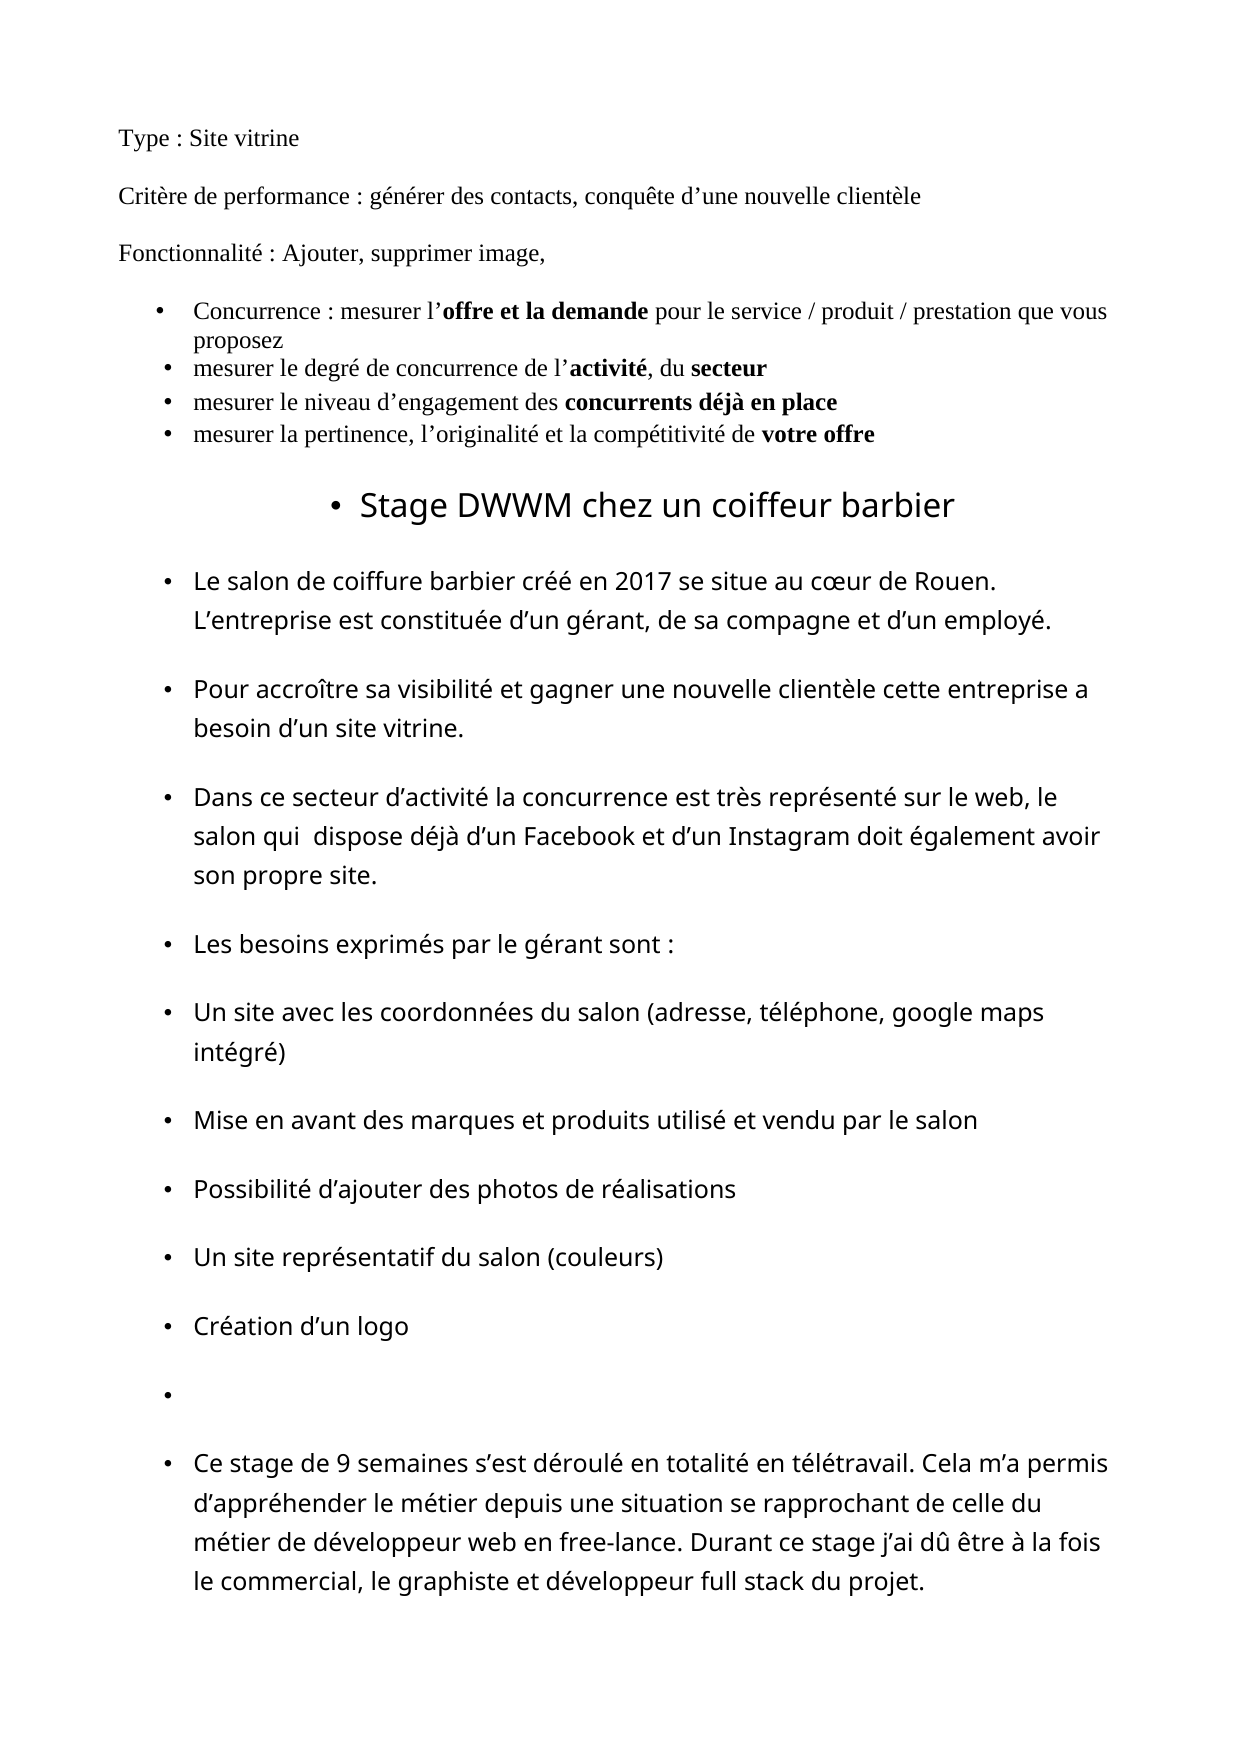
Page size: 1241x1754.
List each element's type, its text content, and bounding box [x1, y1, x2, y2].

list Stage DWWM chez un coiffeur barbier [164, 482, 1122, 527]
list Ce stage de 9 semaines s’est déroulé en totalité en télétravail. Cela m’a permis d’appréhender le métier depuis une situation se rapprochant de celle du métier de développeur web en free-lance. Durant ce stage j’ai dû être à la fois le commercial, le graphiste et développeur full stack du projet. [164, 1446, 1122, 1598]
text Critère de performance : générer des contacts, conquête d’une nouvelle clientèle [118, 181, 1122, 210]
list Mise en avant des marques et produits utilisé et vendu par le salon [164, 1103, 1122, 1137]
list Un site avec les coordonnées du salon (adresse, téléphone, google maps intégré) [164, 995, 1122, 1068]
text Type : Site vitrine [118, 123, 1122, 152]
list mesurer le niveau d’engagement des concurrents déjà en place [164, 387, 1122, 415]
list mesurer le degré de concurrence de l’activité, du secteur [164, 353, 1122, 382]
list Les besoins exprimés par le gérant sont : [164, 926, 1122, 960]
list Pour accroître sa visibilité et gagner une nouvelle clientèle cette entreprise a besoin d’un site vitrine. [164, 672, 1122, 745]
list Dans ce secteur d’activité la concurrence est très représenté sur le web, le salon qui dispose déjà d’un Facebook et d’un Instagram doit également avoir son propre site. [164, 779, 1122, 892]
list Possibilité d’ajouter des photos de réalisations [164, 1171, 1122, 1206]
text Fonctionnalité : Ajouter, supprimer image, [118, 238, 1122, 267]
list mesurer la pertinence, l’originalité et la compétitivité de votre offre [164, 419, 1122, 448]
list Un site représentatif du salon (couleurs) [164, 1240, 1122, 1274]
list Le salon de coiffure barbier créé en 2017 se situe au cœur de Rouen. L’entreprise est constituée d’un gérant, de sa compagne et d’un employé. [164, 564, 1122, 637]
list Création d’un logo [164, 1309, 1122, 1343]
list Concurrence : mesurer l’offre et la demande pour le service / produit / prestation que vous proposez [156, 296, 1122, 353]
